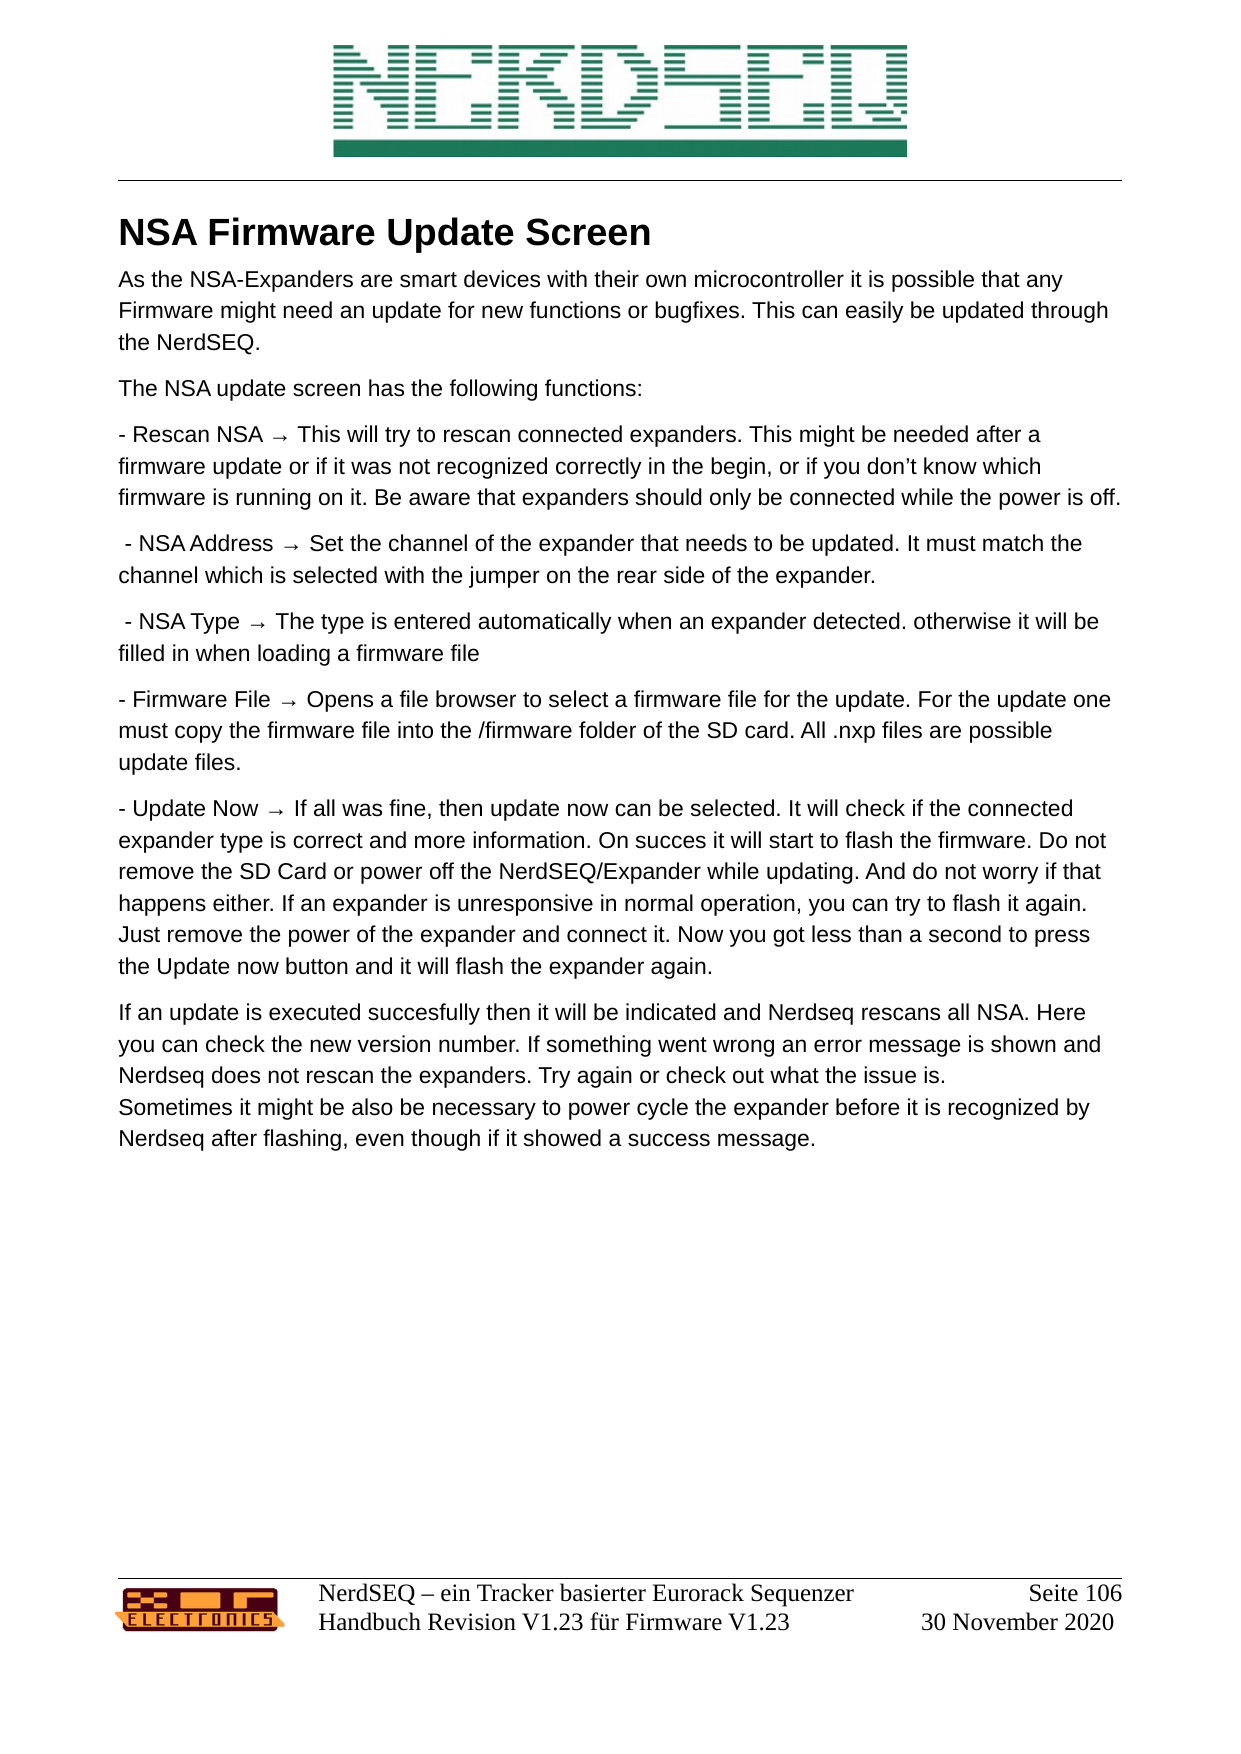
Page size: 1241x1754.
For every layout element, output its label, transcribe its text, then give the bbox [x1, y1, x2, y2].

subtitle NSA Firmware Update Screen [118, 209, 1122, 253]
text - NSA Type → The type is entered automatically when an expander detected. otherwise it will be filled in when loading a firmware file [118, 608, 1122, 666]
picture [333, 45, 908, 157]
text - Firmware File → Opens a file browser to select a firmware file for the update. For the update one must copy the firmware file into the /firmware folder of the SD card. All .nxp files are possible update files. [118, 686, 1122, 775]
text - Update Now → If all was fine, then update now can be selected. It will check if the connected expander type is correct and more information. On succes it will start to flash the firmware. Do not remove the SD Card or power off the NerdSEQ/Expander while updating. And do not worry if that happens either. If an expander is unresponsive in normal operation, you can try to flash it again. Just remove the power of the expander and connect it. Now you got less than a second to press the Update now button and it will flash the expander again. [118, 795, 1122, 979]
text If an update is executed succesfully then it will be indicated and Nerdseq rescans all NSA. Here you can check the new version number. If something went wrong an error message is shown and Nerdseq does not rescan the expanders. Try again or check out what the issue is. Sometimes it might be also be necessary to power cycle the expander before it is recognized by Nerdseq after flashing, even though if it showed a success message. [118, 999, 1122, 1152]
text - Rescan NSA → This will try to rescan connected expanders. This might be needed after a firmware update or if it was not recognized correctly in the begin, or if you don’t know which firmware is running on it. Be aware that expanders should only be connected while the power is off. [118, 421, 1122, 511]
text - NSA Address → Set the channel of the expander that needs to be updated. It must match the channel which is selected with the jumper on the rear side of the expander. [118, 530, 1122, 588]
picture [115, 1584, 285, 1634]
text The NSA update screen has the following functions: [118, 375, 1122, 401]
text As the NSA-Expanders are smart devices with their own microcontroller it is possible that any Firmware might need an update for new functions or bugfixes. This can easily be updated through the NerdSEQ. [118, 266, 1122, 355]
